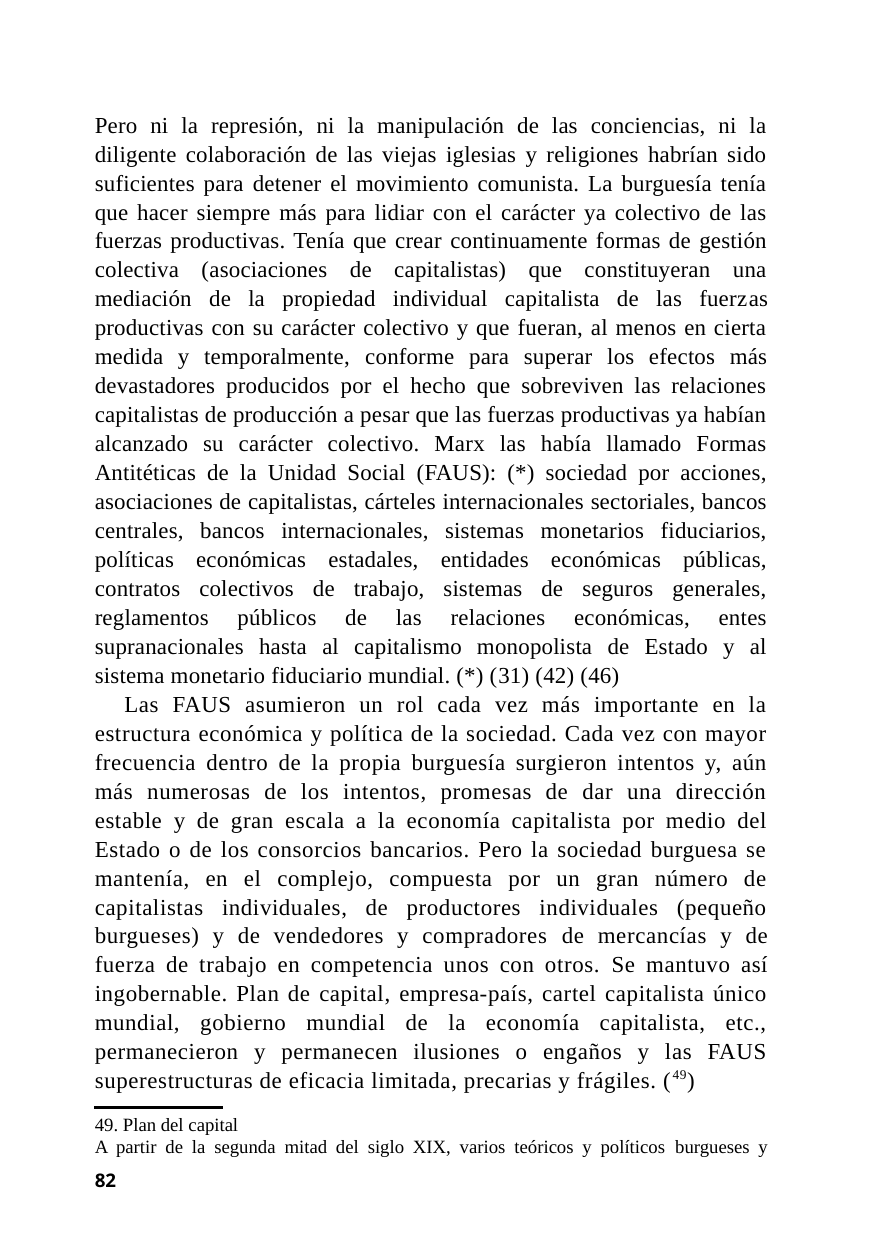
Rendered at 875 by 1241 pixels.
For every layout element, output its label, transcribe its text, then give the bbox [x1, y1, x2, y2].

text Las FAUS asumieron un rol cada vez más importante en la estructura económica y política de la sociedad. Cada vez con mayor frecuencia dentro de la propia burguesía surgieron intentos y, aún más numerosas de los intentos, promesas de dar una dirección estable y de gran escala a la economía capitalista por medio del Estado o de los consorcios bancarios. Pero la sociedad burguesa se mantenía, en el complejo, compuesta por un gran número de capitalistas individuales, de productores individuales (pequeño burgueses) y de vendedores y compradores de mercancías y de fuerza de trabajo en competencia unos con otros. Se mantuvo así ingobernable. Plan de capital, empresa-país, cartel capitalista único mundial, gobierno mundial de la economía capitalista, etc., permanecieron y permanecen ilusiones o engaños y las FAUS superestructuras de eficacia limitada, precarias y frágiles. () [94, 691, 768, 1094]
text A partir de la segunda mitad del siglo XIX, varios teóricos y políticos burgueses y [94, 1136, 768, 1157]
text Plan del capital [94, 1114, 768, 1136]
text Pero ni la represión, ni la manipulación de las conciencias, ni la diligente colaboración de las viejas iglesias y religiones habrían sido suficientes para detener el movimiento comunista. La burguesía tenía que hacer siempre más para lidiar con el carácter ya colectivo de las fuerzas productivas. Tenía que crear continuamente formas de gestión colectiva (asociaciones de capitalistas) que constituyeran una mediación de la propiedad individual capitalista de las fuerzas productivas con su carácter colectivo y que fueran, al menos en cierta medida y temporalmente, conforme para superar los efectos más devastadores producidos por el hecho que sobreviven las relaciones capitalistas de producción a pesar que las fuerzas productivas ya habían alcanzado su carácter colectivo. Marx las había llamado Formas Antitéticas de la Unidad Social (FAUS): (*) sociedad por acciones, asociaciones de capitalistas, cárteles internacionales sectoriales, bancos centrales, bancos internacionales, sistemas monetarios fiduciarios, políticas económicas estadales, entidades económicas públicas, contratos colectivos de trabajo, sistemas de seguros generales, reglamentos públicos de las relaciones económicas, entes supranacionales hasta al capitalismo monopolista de Estado y al sistema monetario fiduciario mundial. (*) (31) (42) (46) [94, 112, 768, 688]
